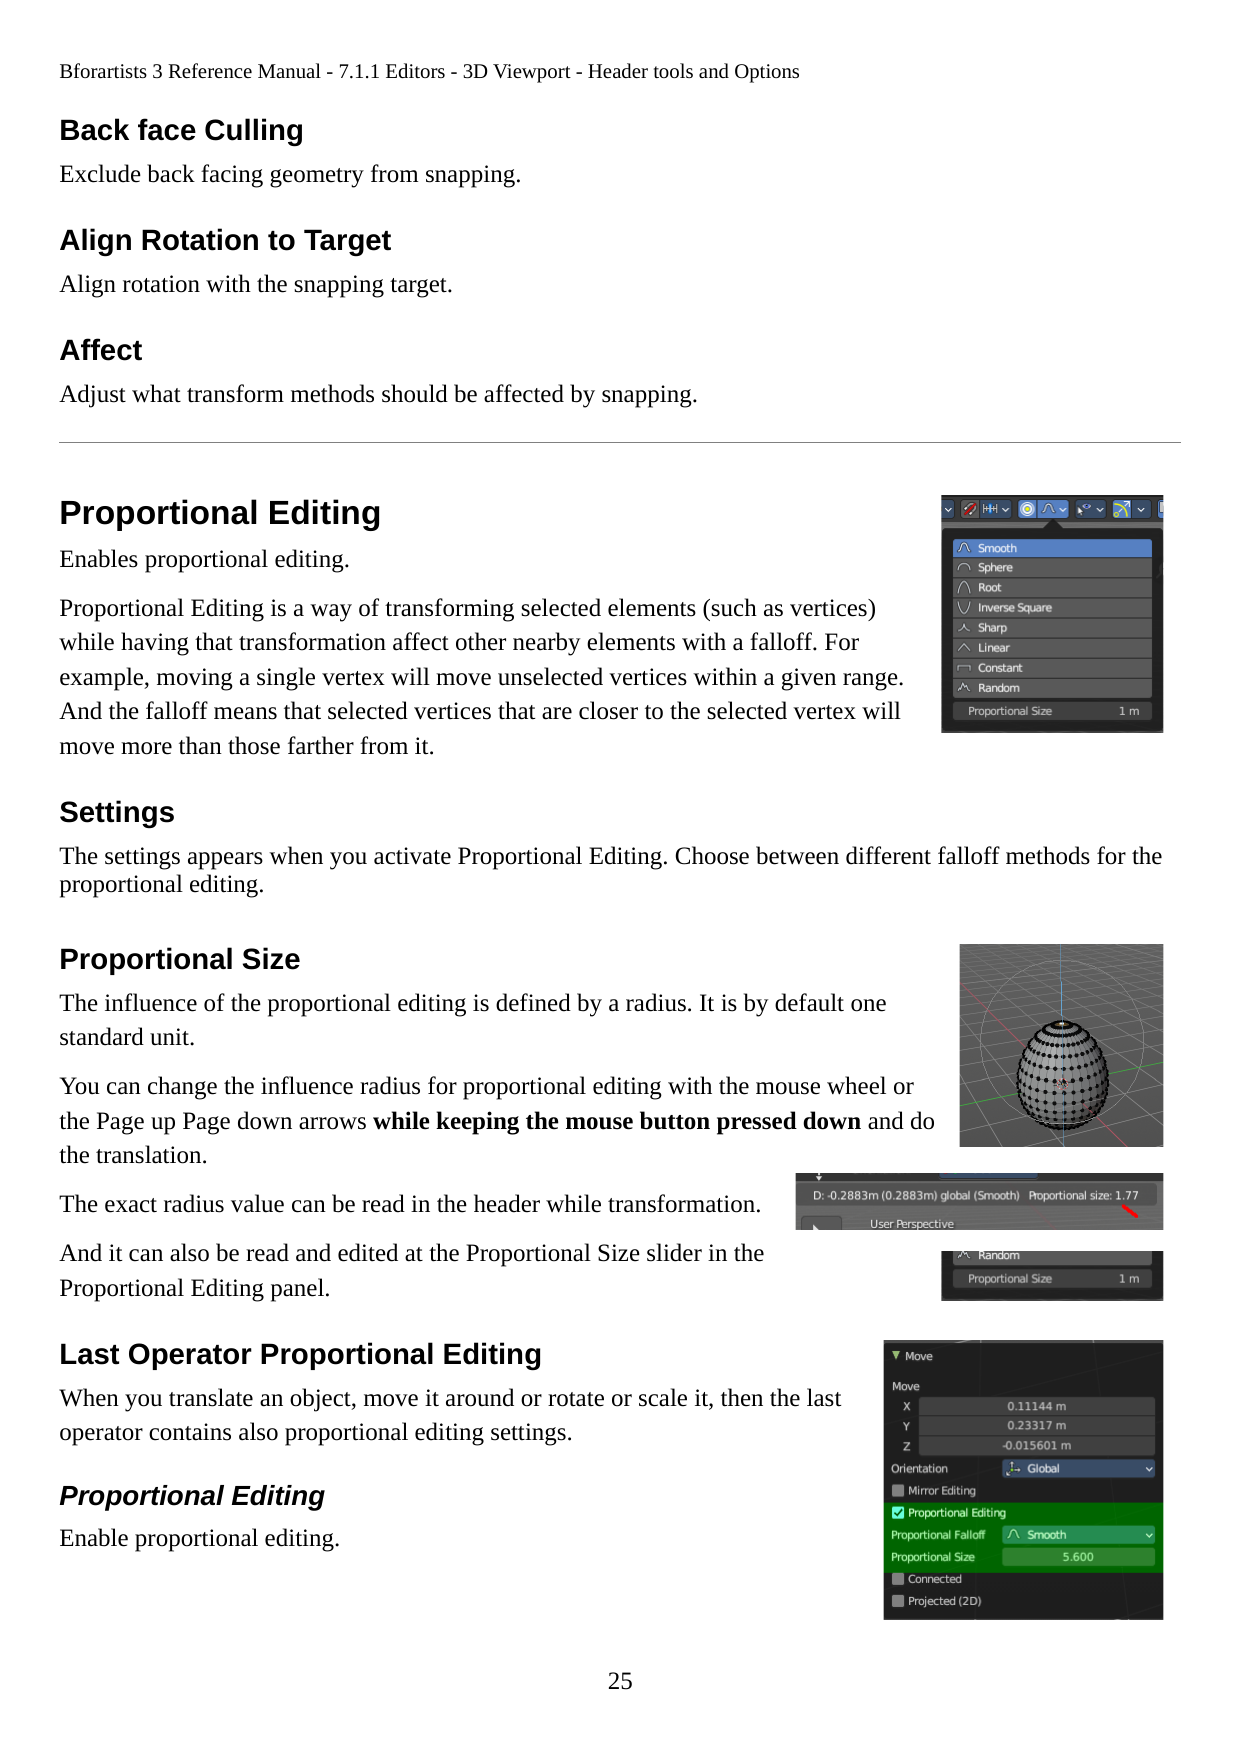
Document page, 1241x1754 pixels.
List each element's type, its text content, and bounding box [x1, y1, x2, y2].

subtitle Affect [59, 332, 1181, 366]
subtitle Align Rotation to Target [59, 222, 1181, 256]
picture [959, 944, 1164, 1147]
picture [883, 1340, 1164, 1620]
text When you translate an object, move it around or rotate or scale it, then the last operator contains also proportional editing settings. [59, 1383, 883, 1446]
picture [795, 1173, 1164, 1230]
text You can change the influence radius for proportional editing with the mouse wheel or the Page up Page down arrows while keeping the mouse button pressed down and do the translation. [59, 1071, 1181, 1169]
text The settings appears when you activate Proportional Editing. Choose between different falloff methods for the proportional editing. [59, 841, 1181, 898]
subtitle Settings [59, 794, 1181, 828]
picture [941, 1251, 1164, 1301]
text Enables proportional editing. [59, 544, 941, 573]
text Exclude back facing geometry from snapping. [59, 159, 1181, 188]
text Proportional Editing is a way of transforming selected elements (such as vertices) while having that transformation affect other nearby elements with a falloff. For example, moving a single vertex will move unselected vertices within a given range. And the falloff means that selected vertices that are closer to the selected vertex will move more than those farther from it. [59, 593, 1181, 759]
text Align rotation with the snapping target. [59, 269, 1181, 297]
subtitle Proportional Size [59, 942, 1181, 975]
text And it can also be read and edited at the Proportional Size slider in the Proportional Editing panel. [59, 1238, 1181, 1302]
picture [941, 495, 1164, 733]
text Adjust what transform methods should be affected by snapping. [59, 379, 1181, 407]
subtitle Back face Culling [59, 113, 1181, 146]
text The influence of the proportional editing is defined by a radius. It is by default one standard unit. [59, 988, 959, 1051]
text The exact radius value can be read in the header while transformation. [59, 1189, 795, 1218]
subtitle Proportional Editing [59, 1479, 883, 1511]
subtitle [1164, 1479, 1181, 1511]
text Enable proportional editing. [59, 1523, 883, 1552]
subtitle Last Operator Proportional Editing [59, 1337, 1181, 1370]
subtitle Proportional Editing [59, 493, 1181, 531]
